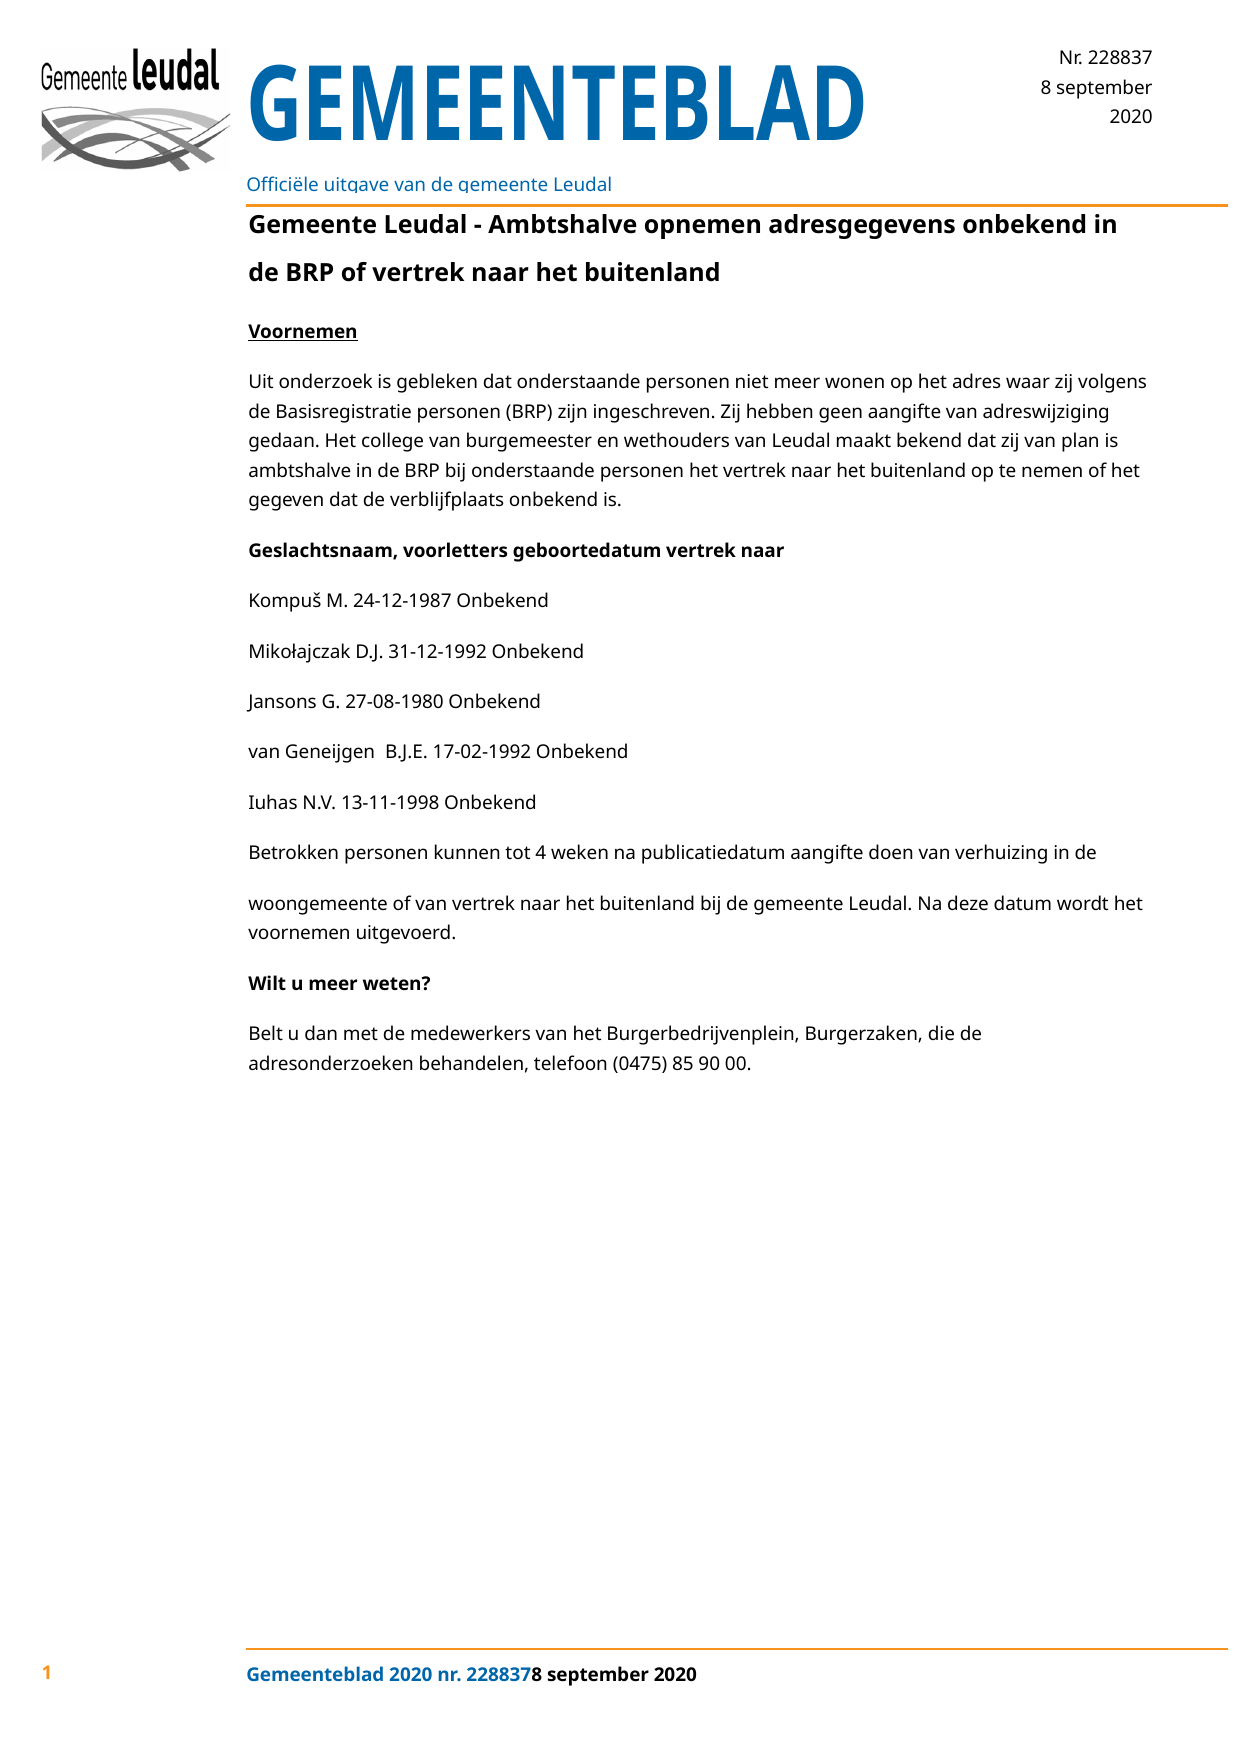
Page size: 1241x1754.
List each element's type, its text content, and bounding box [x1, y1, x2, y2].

picture [41, 47, 231, 172]
text Geslachtsnaam, voorletters geboortedatum vertrek naar [248, 537, 1152, 563]
text Belt u dan met de medewerkers van het Burgerbedrijvenplein, Burgerzaken, die de adresonderzoeken behandelen, telefoon (0475) 85 90 00. [248, 1020, 1152, 1076]
text Betrokken personen kunnen tot 4 weken na publicatiedatum aangifte doen van verhuizing in de [248, 839, 1152, 865]
text Kompuš M. 24-12-1987 Onbekend [248, 587, 1152, 613]
text Uit onderzoek is gebleken dat onderstaande personen niet meer wonen op het adres waar zij volgens de Basisregistratie personen (BRP) zijn ingeschreven. Zij hebben geen aangifte van adreswijziging gedaan. Het college van burgemeester en wethouders van Leudal maakt bekend dat zij van plan is ambtshalve in de BRP bij onderstaande personen het vertrek naar het buitenland op te nemen of het gegeven dat de verblijfplaats onbekend is. [248, 368, 1152, 512]
text Gemeente Leudal - Ambtshalve opnemen adresgegevens onbekend in de BRP of vertrek naar het buitenland [248, 207, 1152, 288]
text Iuhas N.V. 13-11-1998 Onbekend [248, 789, 1152, 815]
text woongemeente of van vertrek naar het buitenland bij de gemeente Leudal. Na deze datum wordt het voornemen uitgevoerd. [248, 890, 1152, 945]
text Mikołajczak D.J. 31-12-1992 Onbekend [248, 638, 1152, 664]
text Jansons G. 27-08-1980 Onbekend [248, 688, 1152, 714]
text Voornemen [248, 318, 1152, 344]
text Wilt u meer weten? [248, 970, 1152, 996]
text van Geneijgen B.J.E. 17-02-1992 Onbekend [248, 739, 1152, 764]
